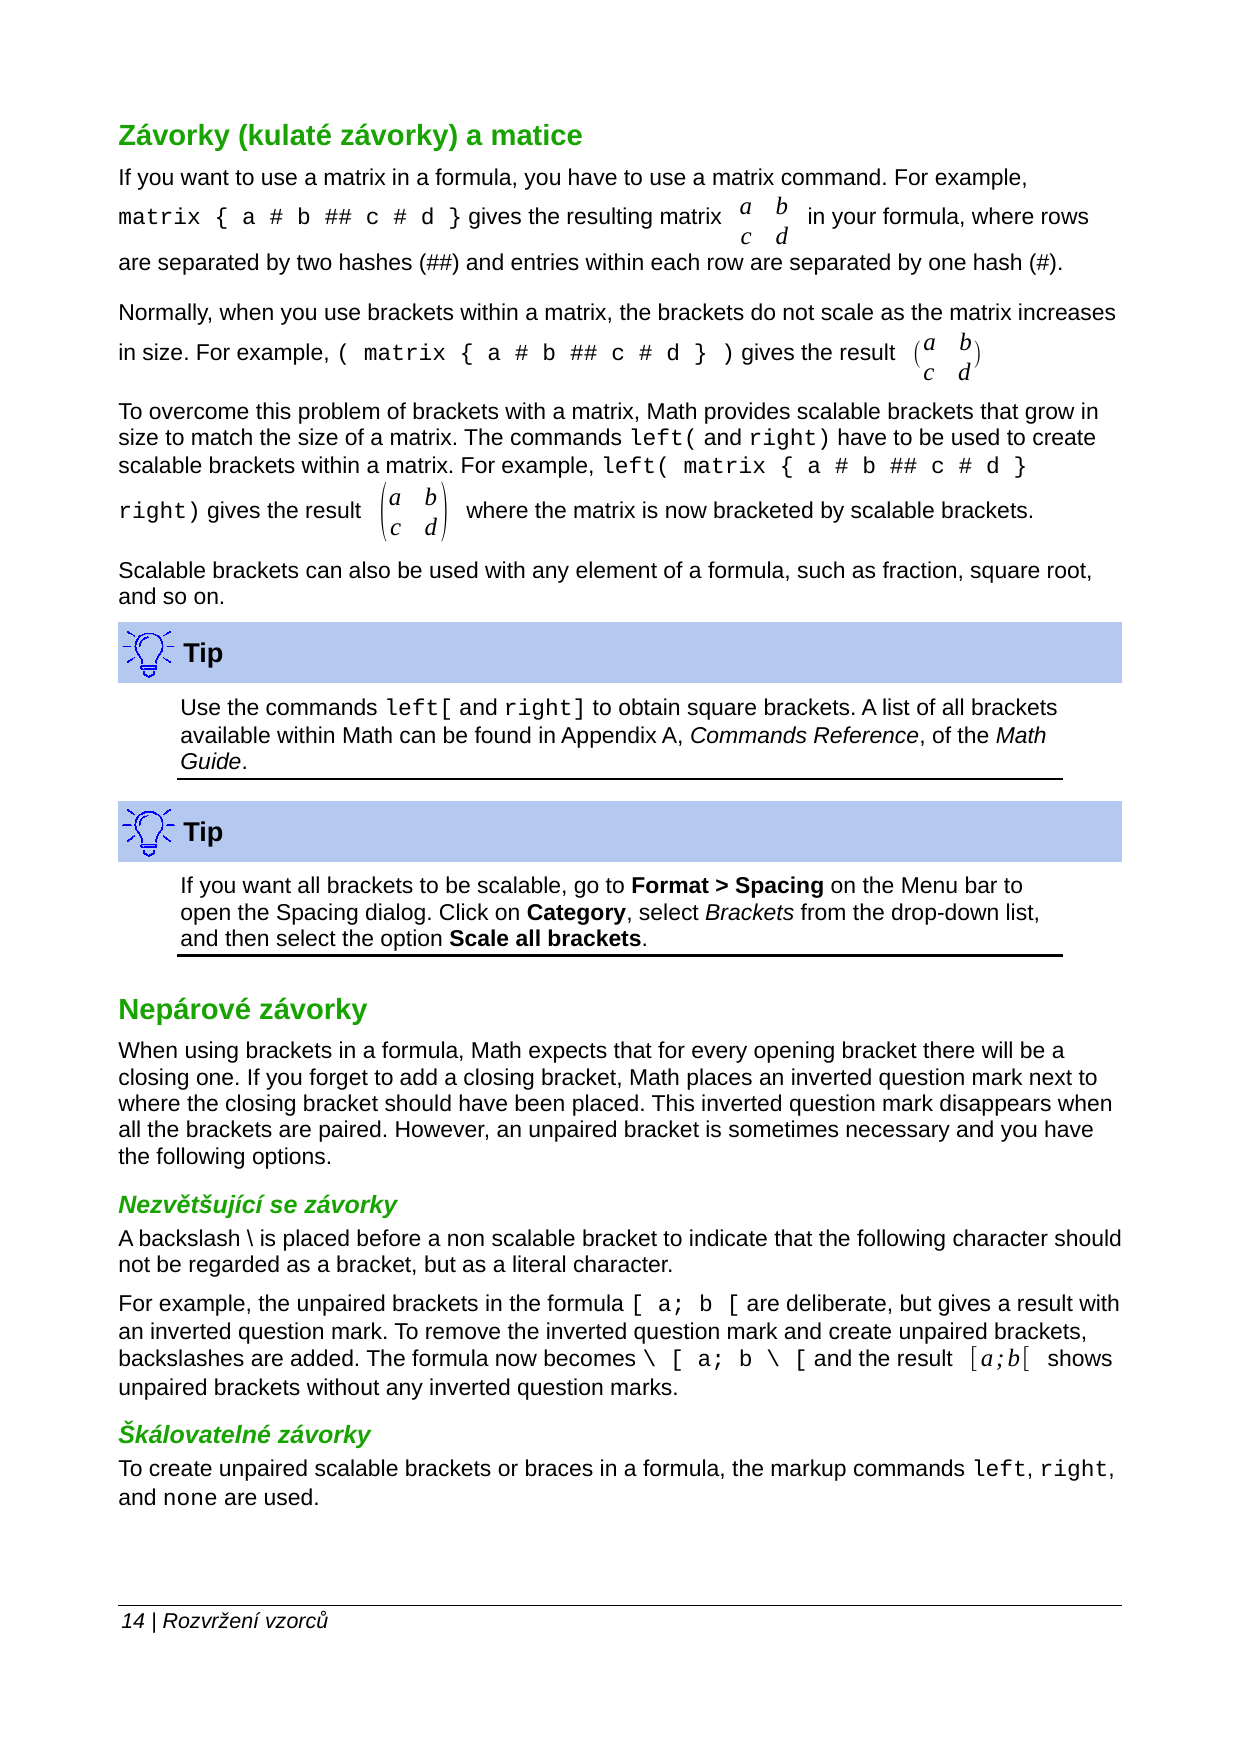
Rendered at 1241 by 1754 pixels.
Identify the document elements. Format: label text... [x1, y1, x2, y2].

text If you want to use a matrix in a formula, you have to use a matrix command. For example, matrix { a # b ## c # d } gives the resulting matrixin your formula, where rows are separated by two hashes (##) and entries within each row are separated by one hash (#). [118, 163, 1122, 276]
subtitle Škálovatelné závorky [118, 1421, 1122, 1449]
subtitle Nepárové závorky [118, 992, 1122, 1026]
text To overcome this problem of brackets with a matrix, Math provides scalable brackets that grow in size to match the size of a matrix. The commands left( and right) have to be used to create scalable brackets within a matrix. For example, left( matrix { a # b ## c # d } right) gives the resultwhere the matrix is now bracketed by scalable brackets. [118, 398, 1122, 544]
subtitle Tip [118, 622, 1122, 683]
subtitle Závorky (kulaté závorky) a matice [118, 118, 1122, 152]
text To create unpaired scalable brackets or braces in a formula, the markup commands left, right, and none are used. [118, 1455, 1122, 1512]
text Normally, when you use brackets within a matrix, the brackets do not scale as the matrix increases in size. For example, ( matrix { a # b ## c # d } ) gives the result [118, 299, 1122, 385]
subtitle Tip [118, 801, 1122, 862]
picture [119, 623, 179, 682]
text Use the commands left[ and right] to obtain square brackets. A list of all brackets available within Math can be found in Appendix A, Commands Reference, of the Math Guide. [177, 691, 1063, 778]
text For example, the unpaired brackets in the formula [ a; b [ are deliberate, but gives a result with an inverted question mark. To remove the inverted question mark and create unpaired brackets, backslashes are added. The formula now becomes \ [ a; b \ [ and the resultshows unpaired brackets without any inverted question marks. [118, 1290, 1122, 1400]
text Scalable brackets can also be used with any element of a formula, such as fraction, square root, and so on. [118, 557, 1122, 609]
text If you want all brackets to be scalable, go to Format > Spacing on the Menu bar to open the Spacing dialog. Click on Category, select Brackets from the drop-down list, and then select the option Scale all brackets. [177, 869, 1063, 954]
text When using brackets in a formula, Math expects that for every opening bracket there will be a closing one. If you forget to add a closing bracket, Math places an inverted question mark next to where the closing bracket should have been placed. This inverted question mark disappears when all the brackets are paired. However, an unpaired bracket is sometimes necessary and you have the following options. [118, 1037, 1122, 1169]
subtitle Nezvětšující se závorky [118, 1190, 1122, 1218]
picture [119, 801, 179, 861]
text A backslash \ is placed before a non scalable bracket to indicate that the following character should not be regarded as a bracket, but as a literal character. [118, 1224, 1122, 1277]
